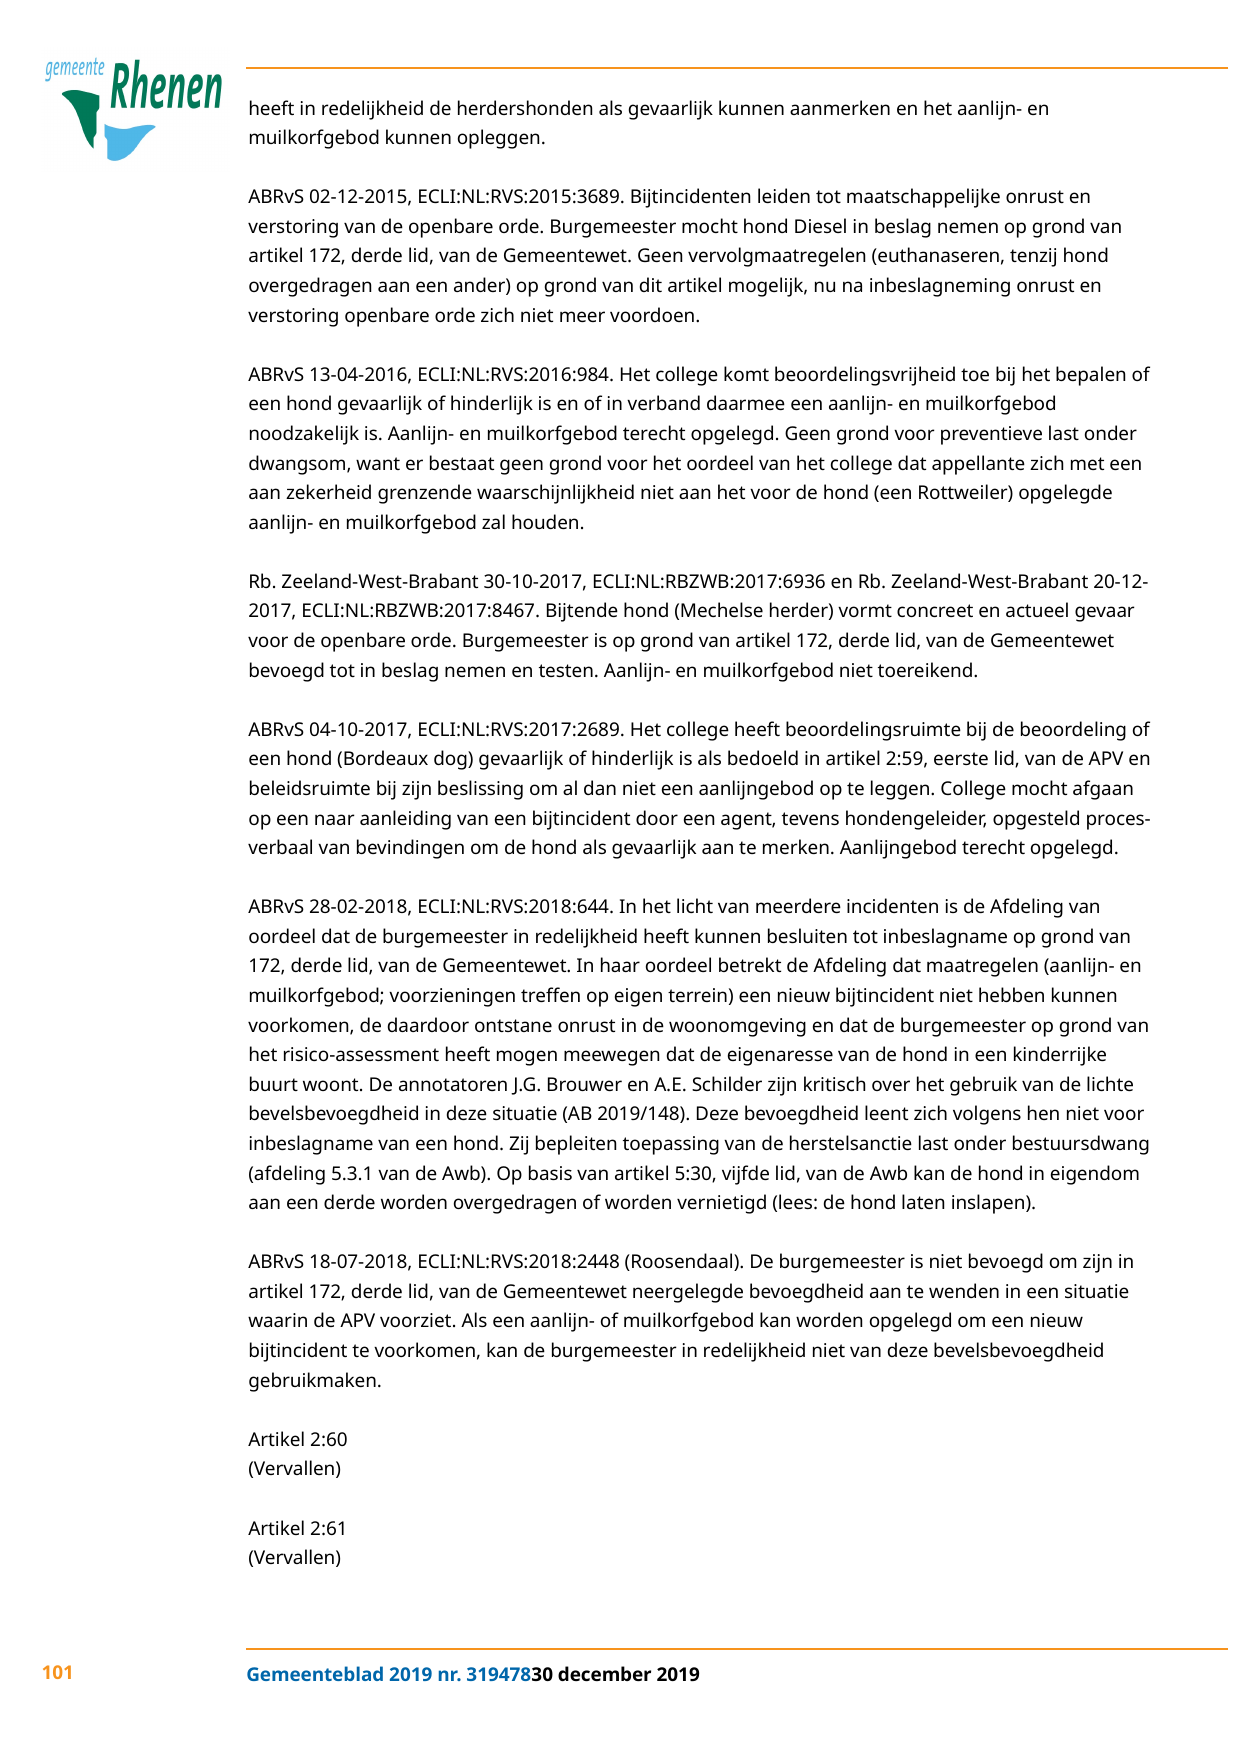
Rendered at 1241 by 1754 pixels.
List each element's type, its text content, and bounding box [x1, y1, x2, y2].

text Artikel 2:61 [248, 1515, 1152, 1541]
text ABRvS 18-07-2018, ECLI:NL:RVS:2018:2448 (Roosendaal). De burgemeester is niet bevoegd om zijn in artikel 172, derde lid, van de Gemeentewet neergelegde bevoegdheid aan te wenden in een situatie waarin de APV voorziet. Als een aanlijn- of muilkorfgebod kan worden opgelegd om een nieuw bijtincident te voorkomen, kan de burgemeester in redelijkheid niet van deze bevelsbevoegdheid gebruikmaken. [248, 1248, 1152, 1393]
text ABRvS 28-02-2018, ECLI:NL:RVS:2018:644. In het licht van meerdere incidenten is de Afdeling van oordeel dat de burgemeester in redelijkheid heeft kunnen besluiten tot inbeslagname op grond van 172, derde lid, van de Gemeentewet. In haar oordeel betrekt de Afdeling dat maatregelen (aanlijn- en muilkorfgebod; voorzieningen treffen op eigen terrein) een nieuw bijtincident niet hebben kunnen voorkomen, de daardoor ontstane onrust in de woonomgeving en dat de burgemeester op grond van het risico-assessment heeft mogen meewegen dat de eigenaresse van de hond in een kinderrijke buurt woont. De annotatoren J.G. Brouwer en A.E. Schilder zijn kritisch over het gebruik van de lichte bevelsbevoegdheid in deze situatie (AB 2019/148). Deze bevoegdheid leent zich volgens hen niet voor inbeslagname van een hond. Zij bepleiten toepassing van de herstelsanctie last onder bestuursdwang (afdeling 5.3.1 van de Awb). Op basis van artikel 5:30, vijfde lid, van de Awb kan de hond in eigendom aan een derde worden overgedragen of worden vernietigd (lees: de hond laten inslapen). [248, 893, 1152, 1215]
text Rb. Zeeland-West-Brabant 30-10-2017, ECLI:NL:RBZWB:2017:6936 en Rb. Zeeland-West-Brabant 20-12-2017, ECLI:NL:RBZWB:2017:8467. Bijtende hond (Mechelse herder) vormt concreet en actueel gevaar voor de openbare orde. Burgemeester is op grond van artikel 172, derde lid, van de Gemeentewet bevoegd tot in beslag nemen en testen. Aanlijn- en muilkorfgebod niet toereikend. [248, 568, 1152, 683]
text ABRvS 04-10-2017, ECLI:NL:RVS:2017:2689. Het college heeft beoordelingsruimte bij de beoordeling of een hond (Bordeaux dog) gevaarlijk of hinderlijk is als bedoeld in artikel 2:59, eerste lid, van de APV en beleidsruimte bij zijn beslissing om al dan niet een aanlijngebod op te leggen. College mocht afgaan op een naar aanleiding van een bijtincident door een agent, tevens hondengeleider, opgesteld proces-verbaal van bevindingen om de hond als gevaarlijk aan te merken. Aanlijngebod terecht opgelegd. [248, 716, 1152, 860]
text ABRvS 02-12-2015, ECLI:NL:RVS:2015:3689. Bijtincidenten leiden tot maatschappelijke onrust en verstoring van de openbare orde. Burgemeester mocht hond Diesel in beslag nemen op grond van artikel 172, derde lid, van de Gemeentewet. Geen vervolgmaatregelen (euthanaseren, tenzij hond overgedragen aan een ander) op grond van dit artikel mogelijk, nu na inbeslagneming onrust en verstoring openbare orde zich niet meer voordoen. [248, 183, 1152, 328]
text ABRvS 13-04-2016, ECLI:NL:RVS:2016:984. Het college komt beoordelingsvrijheid toe bij het bepalen of een hond gevaarlijk of hinderlijk is en of in verband daarmee een aanlijn- en muilkorfgebod noodzakelijk is. Aanlijn- en muilkorfgebod terecht opgelegd. Geen grond voor preventieve last onder dwangsom, want er bestaat geen grond voor het oordeel van het college dat appellante zich met een aan zekerheid grenzende waarschijnlijkheid niet aan het voor de hond (een Rottweiler) opgelegde aanlijn- en muilkorfgebod zal houden. [248, 361, 1152, 535]
text Artikel 2:60 [248, 1426, 1152, 1452]
picture [41, 47, 231, 172]
text (Vervallen) [248, 1544, 1152, 1570]
text (Vervallen) [248, 1456, 1152, 1481]
text heeft in redelijkheid de herdershonden als gevaarlijk kunnen aanmerken en het aanlijn- en muilkorfgebod kunnen opleggen. [248, 95, 1152, 150]
